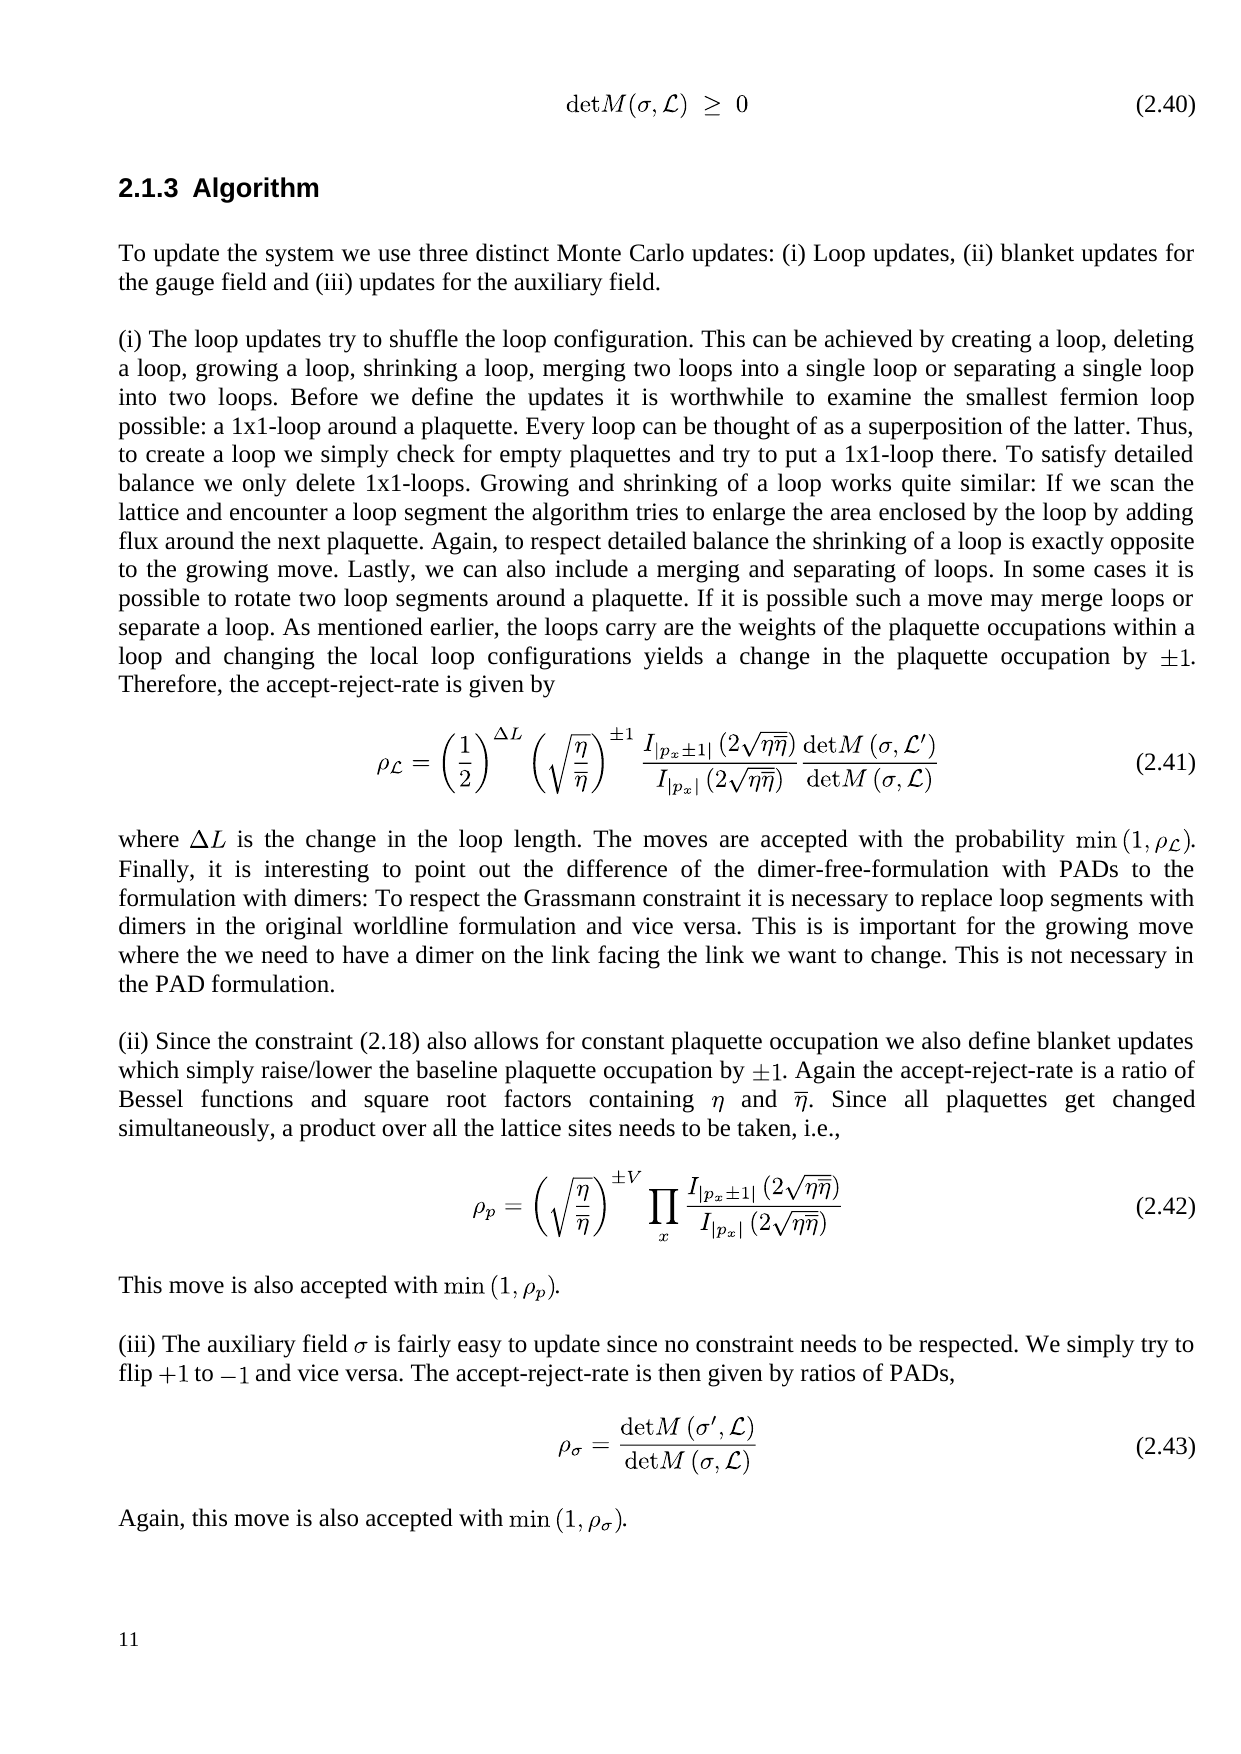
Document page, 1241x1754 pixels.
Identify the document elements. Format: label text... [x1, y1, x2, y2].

text (ii) Since the constraint (2.18) also allows for constant plaquette occupation we also define blanket updates which simply raise/lower the baseline plaquette occupation by . Again the accept-reject-rate is a ratio of Bessel functions and square root factors containing and . Since all plaquettes get changed simultaneously, a product over all the lattice sites needs to be taken, i.e., [118, 1026, 1196, 1141]
text Again, this move is also accepted with . [118, 1503, 1196, 1533]
text [118, 727, 669, 796]
text This move is also accepted with . [118, 1270, 1196, 1301]
text (2.40) [118, 89, 1196, 118]
text (2.42) [642, 1170, 1196, 1242]
text (2.41) [631, 727, 1196, 796]
text (iii) The auxiliary field is fairly easy to update since no constraint needs to be respected. We simply try to flip to and vice versa. The accept-reject-rate is then given by ratios of PADs, [118, 1329, 1196, 1387]
text (i) The loop updates try to shuffle the loop configuration. This can be achieved by creating a loop, deleting a loop, growing a loop, shrinking a loop, merging two loops into a single loop or separating a single loop into two loops. Before we define the updates it is worthwhile to examine the smallest fermion loop possible: a 1x1-loop around a plaquette. Every loop can be thought of as a superposition of the latter. Thus, to create a loop we simply check for empty plaquettes and try to put a 1x1-loop there. To satisfy detailed balance we only delete 1x1-loops. Growing and shrinking of a loop works quite similar: If we scan the lattice and encounter a loop segment the algorithm tries to enlarge the area enclosed by the loop by adding flux around the next plaquette. Again, to respect detailed balance the shrinking of a loop is exactly opposite to the growing move. Lastly, we can also include a merging and separating of loops. In some cases it is possible to rotate two loop segments around a plaquette. If it is possible such a move may merge loops or separate a loop. As mentioned earlier, the loops carry are the weights of the plaquette occupations within a loop and changing the local loop configurations yields a change in the plaquette occupation by . Therefore, the accept-reject-rate is given by [118, 324, 1196, 698]
text (2.43) [745, 1416, 1196, 1475]
text To update the system we use three distinct Monte Carlo updates: (i) Loop updates, (ii) blanket updates for the gauge field and (iii) updates for the auxiliary field. [118, 238, 1196, 296]
subtitle Algorithm [118, 172, 1196, 203]
text [118, 1416, 697, 1475]
text where is the change in the loop length. The moves are accepted with the probability . Finally, it is interesting to point out the difference of the dimer-free-formulation with PADs to the formulation with dimers: To respect the Grassmann constraint it is necessary to replace loop segments with dimers in the original worldline formulation and vice versa. This is is important for the growing move where the we need to have a dimer on the link facing the link we want to change. This is not necessary in the PAD formulation. [118, 824, 1196, 998]
text [118, 1170, 660, 1242]
